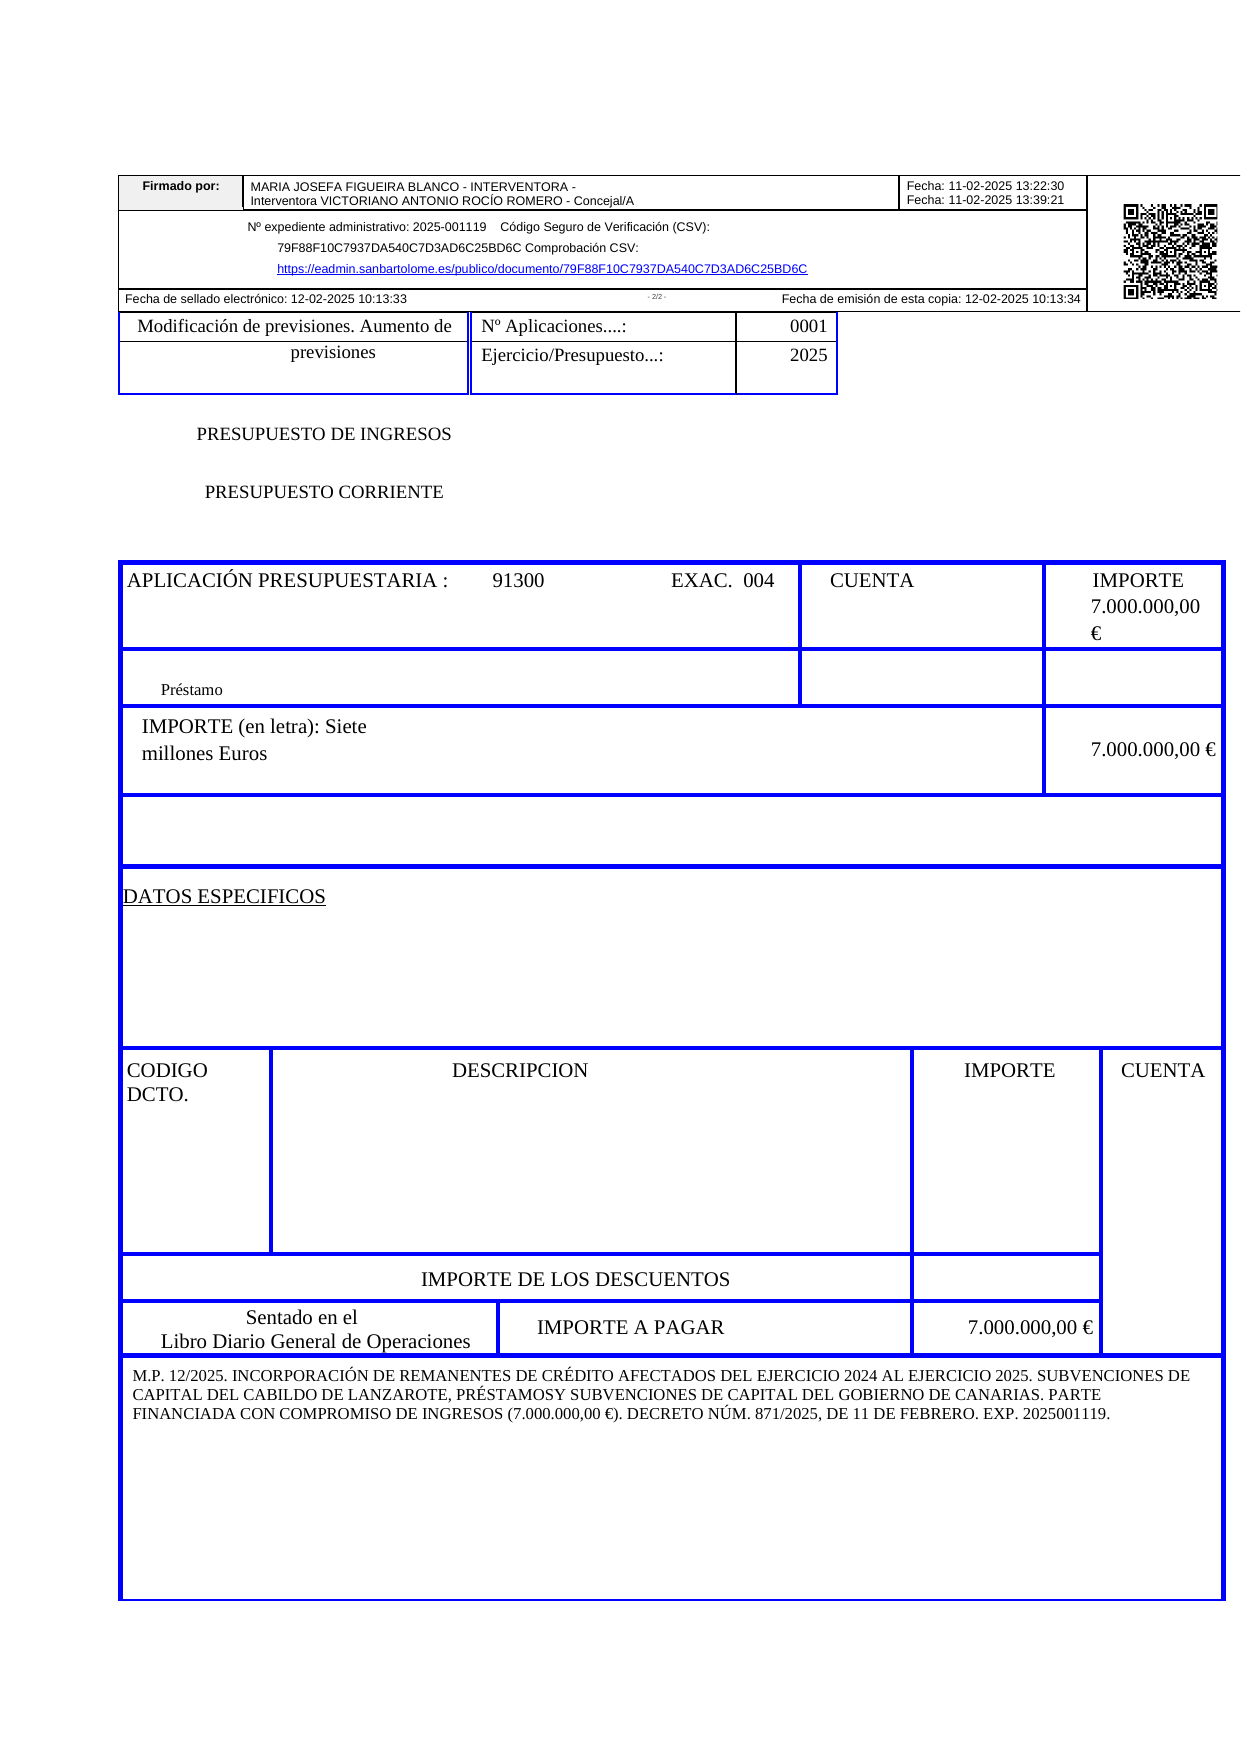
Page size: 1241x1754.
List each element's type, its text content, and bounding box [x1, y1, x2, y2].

table_cell CUENTA [1103, 1050, 1221, 1353]
table_cell M.P. 12/2025. INCORPORACIÓN DE REMANENTES DE CRÉDITO AFECTADOS DEL EJERCICIO 2024 AL EJERCICIO 2025. SUBVENCIONES DE CAPITAL DEL CABILDO DE LANZAROTE, PRÉSTAMOSY SUBVENCIONES DE CAPITAL DEL GOBIERNO DE CANARIAS. PARTE FINANCIADA CON COMPROMISO DE INGRESOS (7.000.000,00 €). DECRETO NÚM. 871/2025, DE 11 DE FEBRERO. EXP. 2025001119. [123, 1358, 1221, 1599]
table_header Firmado por: [119, 176, 242, 207]
table_cell [802, 651, 1042, 704]
table_cell IMPORTE (en letra): Siete millones Euros [123, 708, 1042, 793]
table_cell IMPORTE DE LOS DESCUENTOS [123, 1256, 910, 1299]
table_cell 2025 [737, 342, 836, 393]
table_cell IMPORTE A PAGAR [500, 1303, 910, 1353]
table_cell DESCRIPCION [273, 1050, 910, 1252]
table_cell Fecha de sellado electrónico: 12-02-2025 10:13:33 - 2/2 - Fecha de emisión de esta copia: 12-02-2025 10:13:34 [119, 290, 1086, 311]
table_header [1088, 176, 1240, 311]
table_cell [1046, 651, 1221, 704]
table_header MARIA JOSEFA FIGUEIRA BLANCO - INTERVENTORA - Interventora VICTORIANO ANTONIO ROCÍO ROMERO - Concejal/A [244, 176, 898, 209]
table_cell Nº expediente administrativo: 2025-001119 Código Seguro de Verificación (CSV): 79F88F10C7937DA540C7D3AD6C25BD6C Comprobación CSV: https://eadmin.sanbartolome.es/publico/documento/79F88F10C7937DA540C7D3AD6C25BD6C [119, 211, 1086, 288]
table_cell IMPORTE [914, 1050, 1099, 1252]
table_cell previsiones [120, 342, 467, 393]
table_header CUENTA [802, 565, 1042, 647]
table_header Fecha: 11-02-2025 13:22:30 Fecha: 11-02-2025 13:39:21 [900, 176, 1086, 209]
table_cell [914, 1256, 1099, 1299]
table_cell Ejercicio/Presupuesto...: [472, 342, 735, 393]
table_header APLICACIÓN PRESUPUESTARIA : 91300 EXAC. 004 [123, 565, 798, 647]
text PRESUPUESTO CORRIENTE [204, 481, 1122, 503]
table_header IMPORTE 7.000.000,00 € [1046, 565, 1221, 647]
table_cell 7.000.000,00 € [1046, 708, 1221, 793]
table_cell CODIGO DCTO. [123, 1050, 269, 1252]
table_cell Modificación de previsiones. Aumento de [120, 313, 467, 341]
table_cell 7.000.000,00 € [914, 1303, 1099, 1353]
text PRESUPUESTO DE INGRESOS [196, 423, 1122, 444]
table_cell [123, 797, 1221, 864]
table_cell Préstamo [123, 651, 798, 704]
table_cell Sentado en el Libro Diario General de Operaciones [123, 1303, 496, 1353]
table_cell DATOS ESPECIFICOS [123, 869, 1221, 1046]
table_cell 0001 [737, 313, 836, 341]
table_cell Nº Aplicaciones....: [472, 313, 735, 341]
